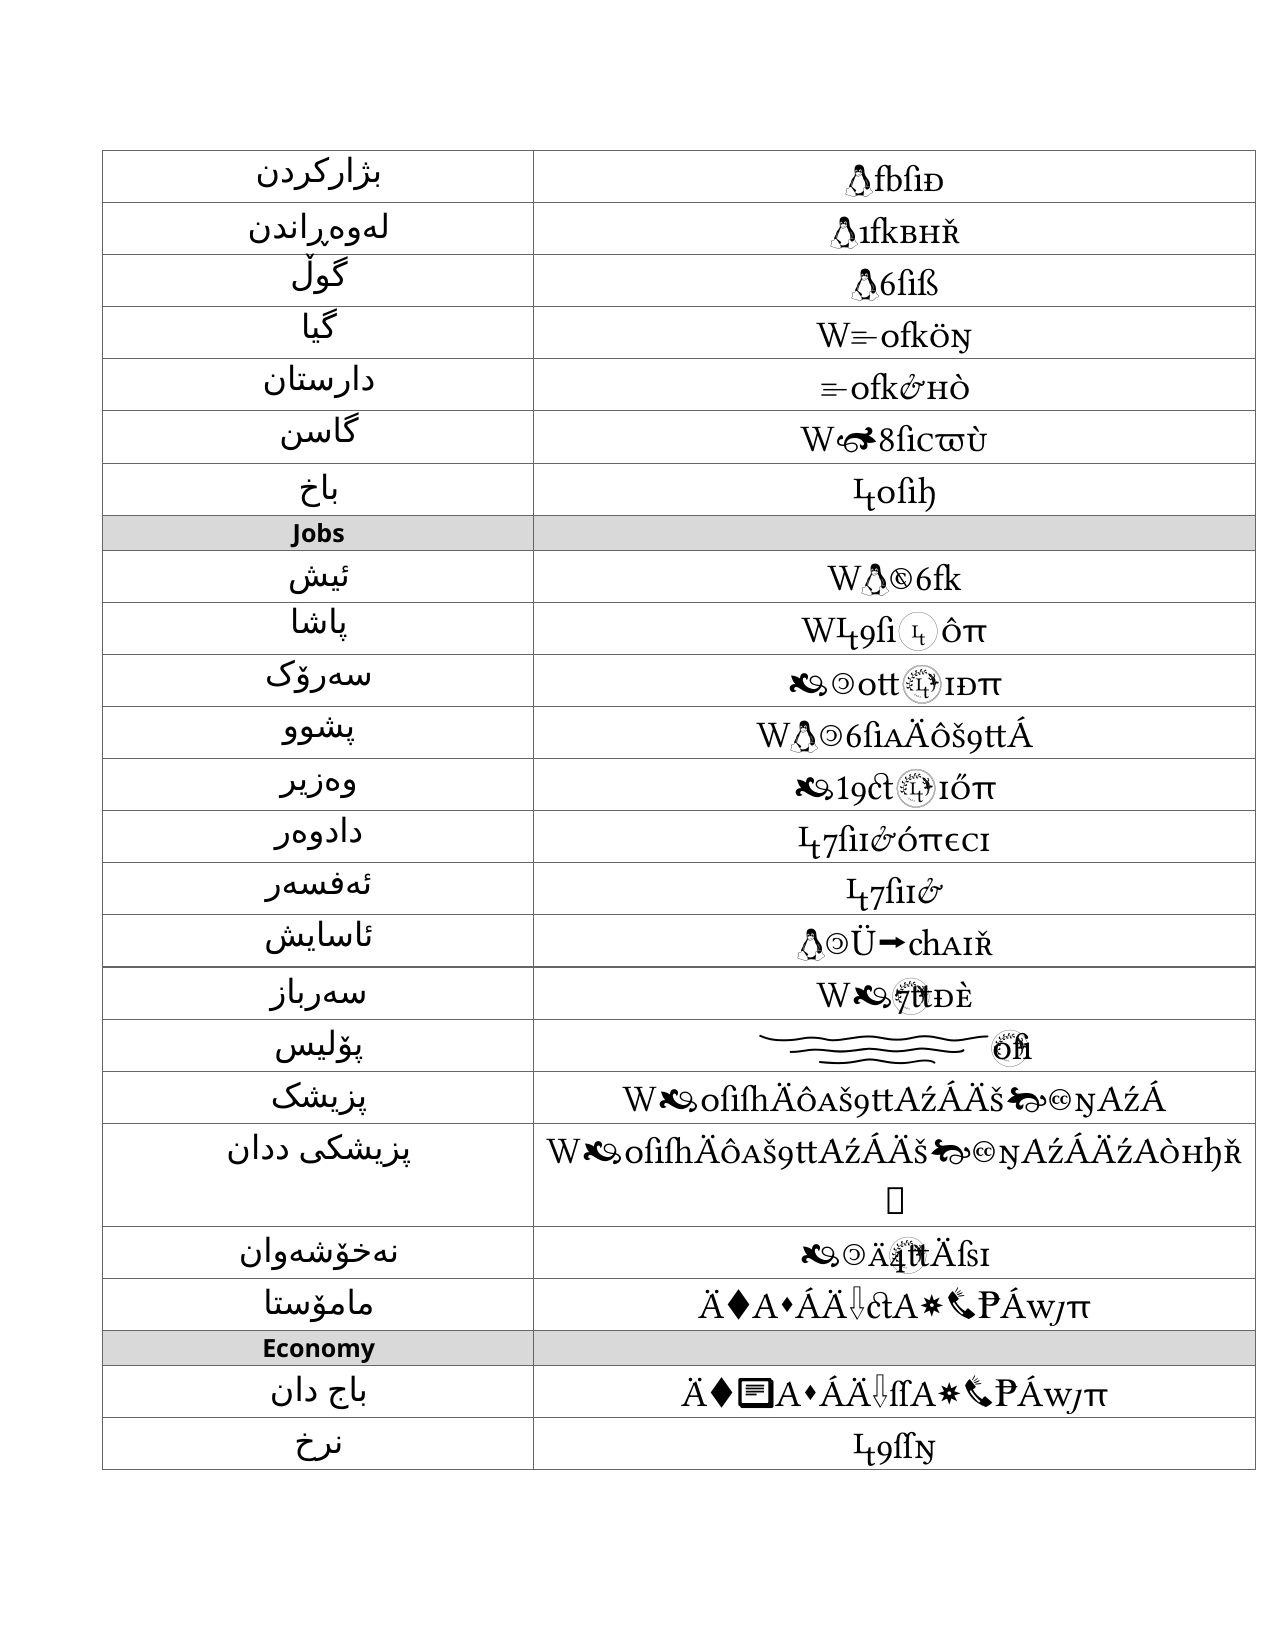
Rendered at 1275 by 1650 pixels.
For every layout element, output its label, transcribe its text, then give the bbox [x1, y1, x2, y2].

table_cell  [534, 151, 1255, 202]
table_cell وەزیر [103, 759, 533, 810]
table_cell نرخ [103, 1418, 533, 1469]
table_cell گیا [103, 307, 533, 358]
table_cell  [534, 1124, 1255, 1226]
table_cell پۆلیس [103, 1020, 533, 1071]
table_cell پشوو [103, 707, 533, 758]
table_cell  [534, 1020, 1255, 1071]
table_cell پزیشک [103, 1072, 533, 1123]
table_cell ئەفسەر [103, 863, 533, 914]
table_cell Economy [103, 1331, 533, 1365]
table_cell  [534, 811, 1255, 862]
table_cell  [534, 1279, 1255, 1330]
table_cell Jobs [103, 516, 533, 550]
table_cell نەخۆشەوان [103, 1227, 533, 1278]
table_cell  [534, 551, 1255, 602]
table_cell  [534, 1366, 1255, 1417]
table_cell دادوەر [103, 811, 533, 862]
table_cell  [534, 759, 1255, 810]
table_cell باخ [103, 464, 533, 514]
table_cell  [534, 655, 1255, 706]
table_cell گاسن [103, 411, 533, 462]
table_cell [534, 1331, 1255, 1365]
table_cell سەرۆک [103, 655, 533, 706]
table_cell دارستان [103, 359, 533, 410]
table_cell  [534, 707, 1255, 758]
table_cell پزیشکی ددان [103, 1124, 533, 1226]
table_cell  [534, 1227, 1255, 1278]
table_cell لەوەڕاندن [103, 203, 533, 254]
table_cell  [534, 411, 1255, 462]
table_cell ئاسایش [103, 915, 533, 966]
table_cell  [534, 359, 1255, 410]
table_cell سەرباز [103, 968, 533, 1018]
table_cell باج دان [103, 1366, 533, 1417]
table_cell  [534, 968, 1255, 1018]
table_cell  [534, 915, 1255, 966]
table_cell  [534, 863, 1255, 914]
table_cell  [534, 307, 1255, 358]
table_cell  [534, 203, 1255, 254]
table_cell بژارکردن [103, 151, 533, 202]
table_cell  [534, 255, 1255, 306]
table_cell  [534, 464, 1255, 514]
table_cell  [534, 1418, 1255, 1469]
table_cell  [534, 1072, 1255, 1123]
table_cell مامۆستا [103, 1279, 533, 1330]
table_cell  [534, 603, 1255, 654]
table_cell ئیش [103, 551, 533, 602]
table_cell گوڵ [103, 255, 533, 306]
table_cell [534, 516, 1255, 550]
table_cell پاشا [103, 603, 533, 654]
